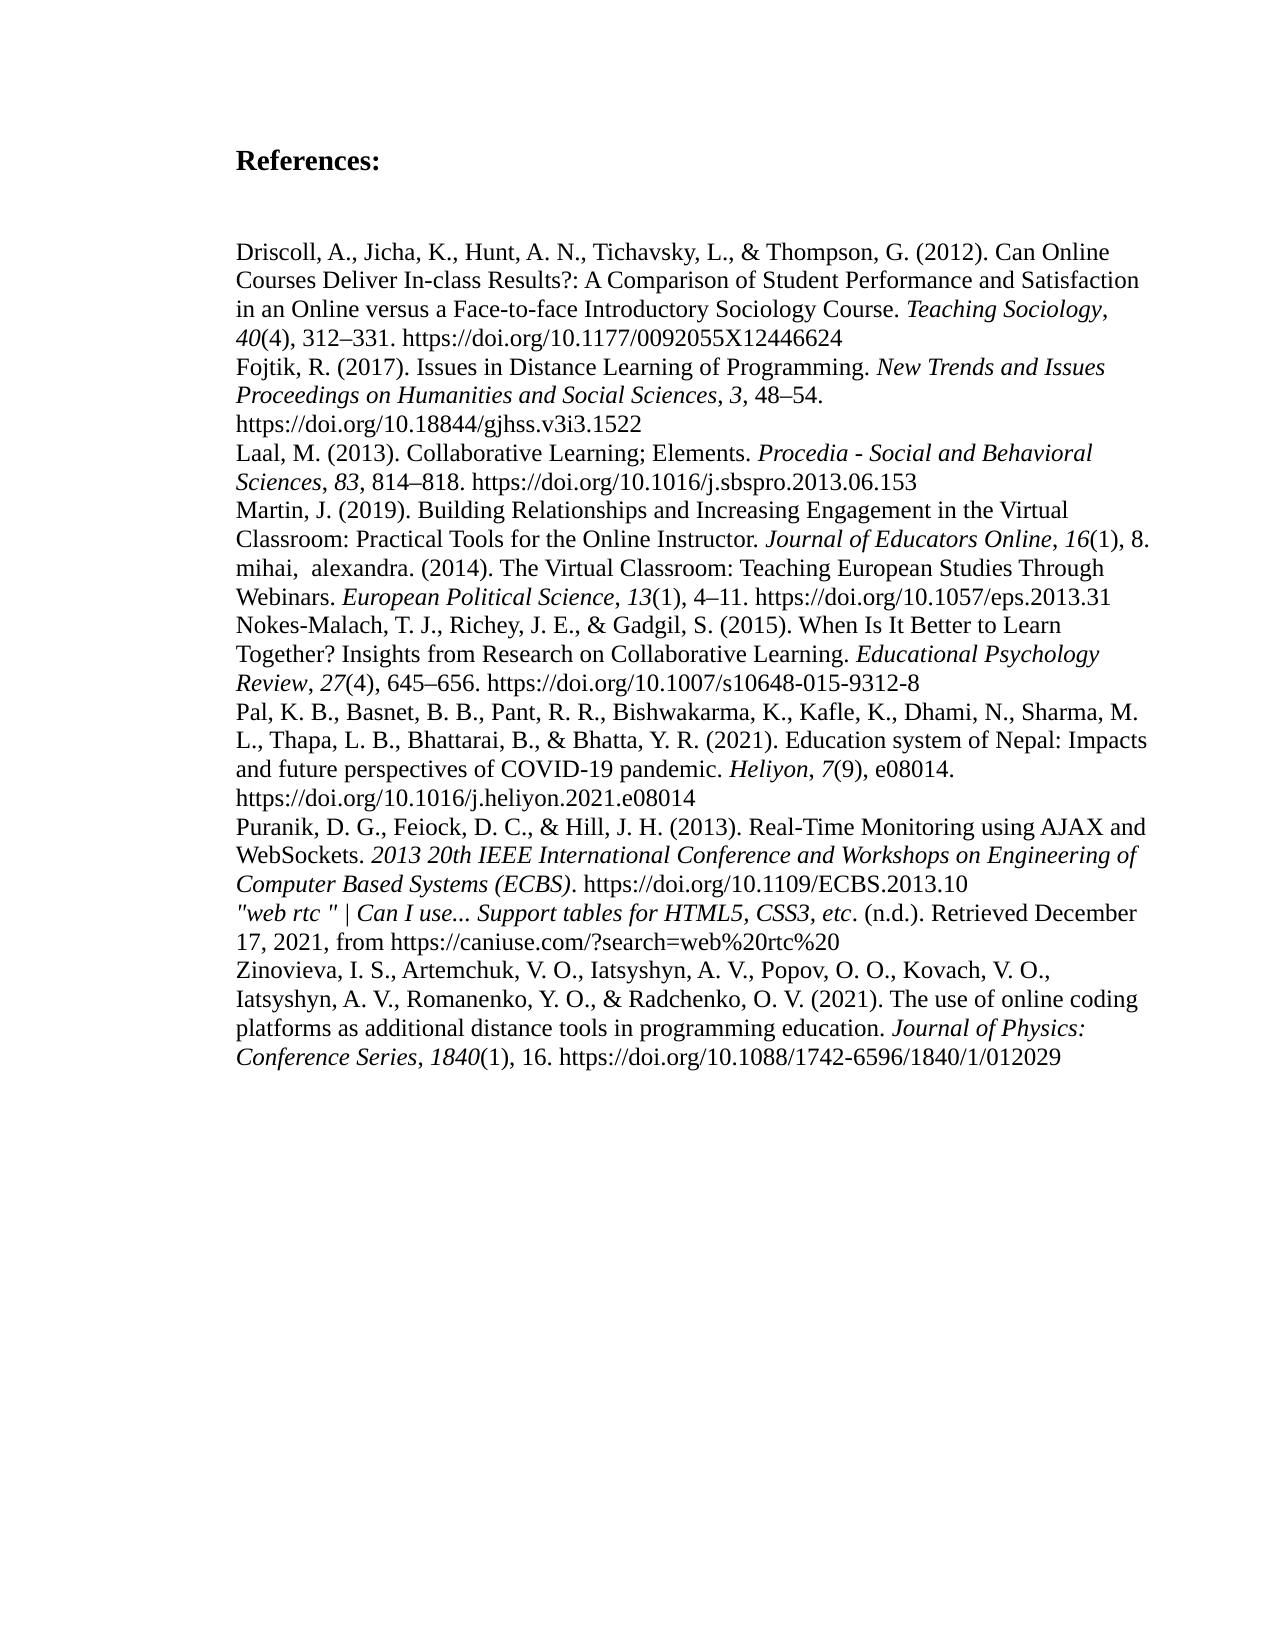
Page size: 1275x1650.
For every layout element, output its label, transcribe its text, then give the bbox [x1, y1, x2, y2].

subtitle References: [236, 143, 1157, 177]
text Nokes-Malach, T. J., Richey, J. E., & Gadgil, S. (2015). When Is It Better to Learn Together? Insights from Research on Collaborative Learning. Educational Psychology Review, 27(4), 645–656. https://doi.org/10.1007/s10648-015-9312-8 [236, 611, 1157, 697]
text Laal, M. (2013). Collaborative Learning; Elements. Procedia - Social and Behavioral Sciences, 83, 814–818. https://doi.org/10.1016/j.sbspro.2013.06.153 [236, 438, 1157, 496]
text Martin, J. (2019). Building Relationships and Increasing Engagement in the Virtual Classroom: Practical Tools for the Online Instructor. Journal of Educators Online, 16(1), 8. [236, 496, 1157, 553]
text Fojtik, R. (2017). Issues in Distance Learning of Programming. New Trends and Issues Proceedings on Humanities and Social Sciences, 3, 48–54. https://doi.org/10.18844/gjhss.v3i3.1522 [236, 352, 1157, 438]
text mihai, alexandra. (2014). The Virtual Classroom: Teaching European Studies Through Webinars. European Political Science, 13(1), 4–11. https://doi.org/10.1057/eps.2013.31 [236, 553, 1157, 611]
text Zinovieva, I. S., Artemchuk, V. O., Iatsyshyn, A. V., Popov, O. O., Kovach, V. O., Iatsyshyn, A. V., Romanenko, Y. O., & Radchenko, O. V. (2021). The use of online coding platforms as additional distance tools in programming education. Journal of Physics: Conference Series, 1840(1), 16. https://doi.org/10.1088/1742-6596/1840/1/012029 [236, 956, 1157, 1071]
text "web rtc " | Can I use... Support tables for HTML5, CSS3, etc. (n.d.). Retrieved December 17, 2021, from https://caniuse.com/?search=web%20rtc%20 [236, 898, 1157, 956]
text Puranik, D. G., Feiock, D. C., & Hill, J. H. (2013). Real-Time Monitoring using AJAX and WebSockets. 2013 20th IEEE International Conference and Workshops on Engineering of Computer Based Systems (ECBS). https://doi.org/10.1109/ECBS.2013.10 [236, 812, 1157, 898]
text Pal, K. B., Basnet, B. B., Pant, R. R., Bishwakarma, K., Kafle, K., Dhami, N., Sharma, M. L., Thapa, L. B., Bhattarai, B., & Bhatta, Y. R. (2021). Education system of Nepal: Impacts and future perspectives of COVID-19 pandemic. Heliyon, 7(9), e08014. https://doi.org/10.1016/j.heliyon.2021.e08014 [236, 697, 1157, 812]
text Driscoll, A., Jicha, K., Hunt, A. N., Tichavsky, L., & Thompson, G. (2012). Can Online Courses Deliver In-class Results?: A Comparison of Student Performance and Satisfaction in an Online versus a Face-to-face Introductory Sociology Course. Teaching Sociology, 40(4), 312–331. https://doi.org/10.1177/0092055X12446624 [236, 237, 1157, 352]
